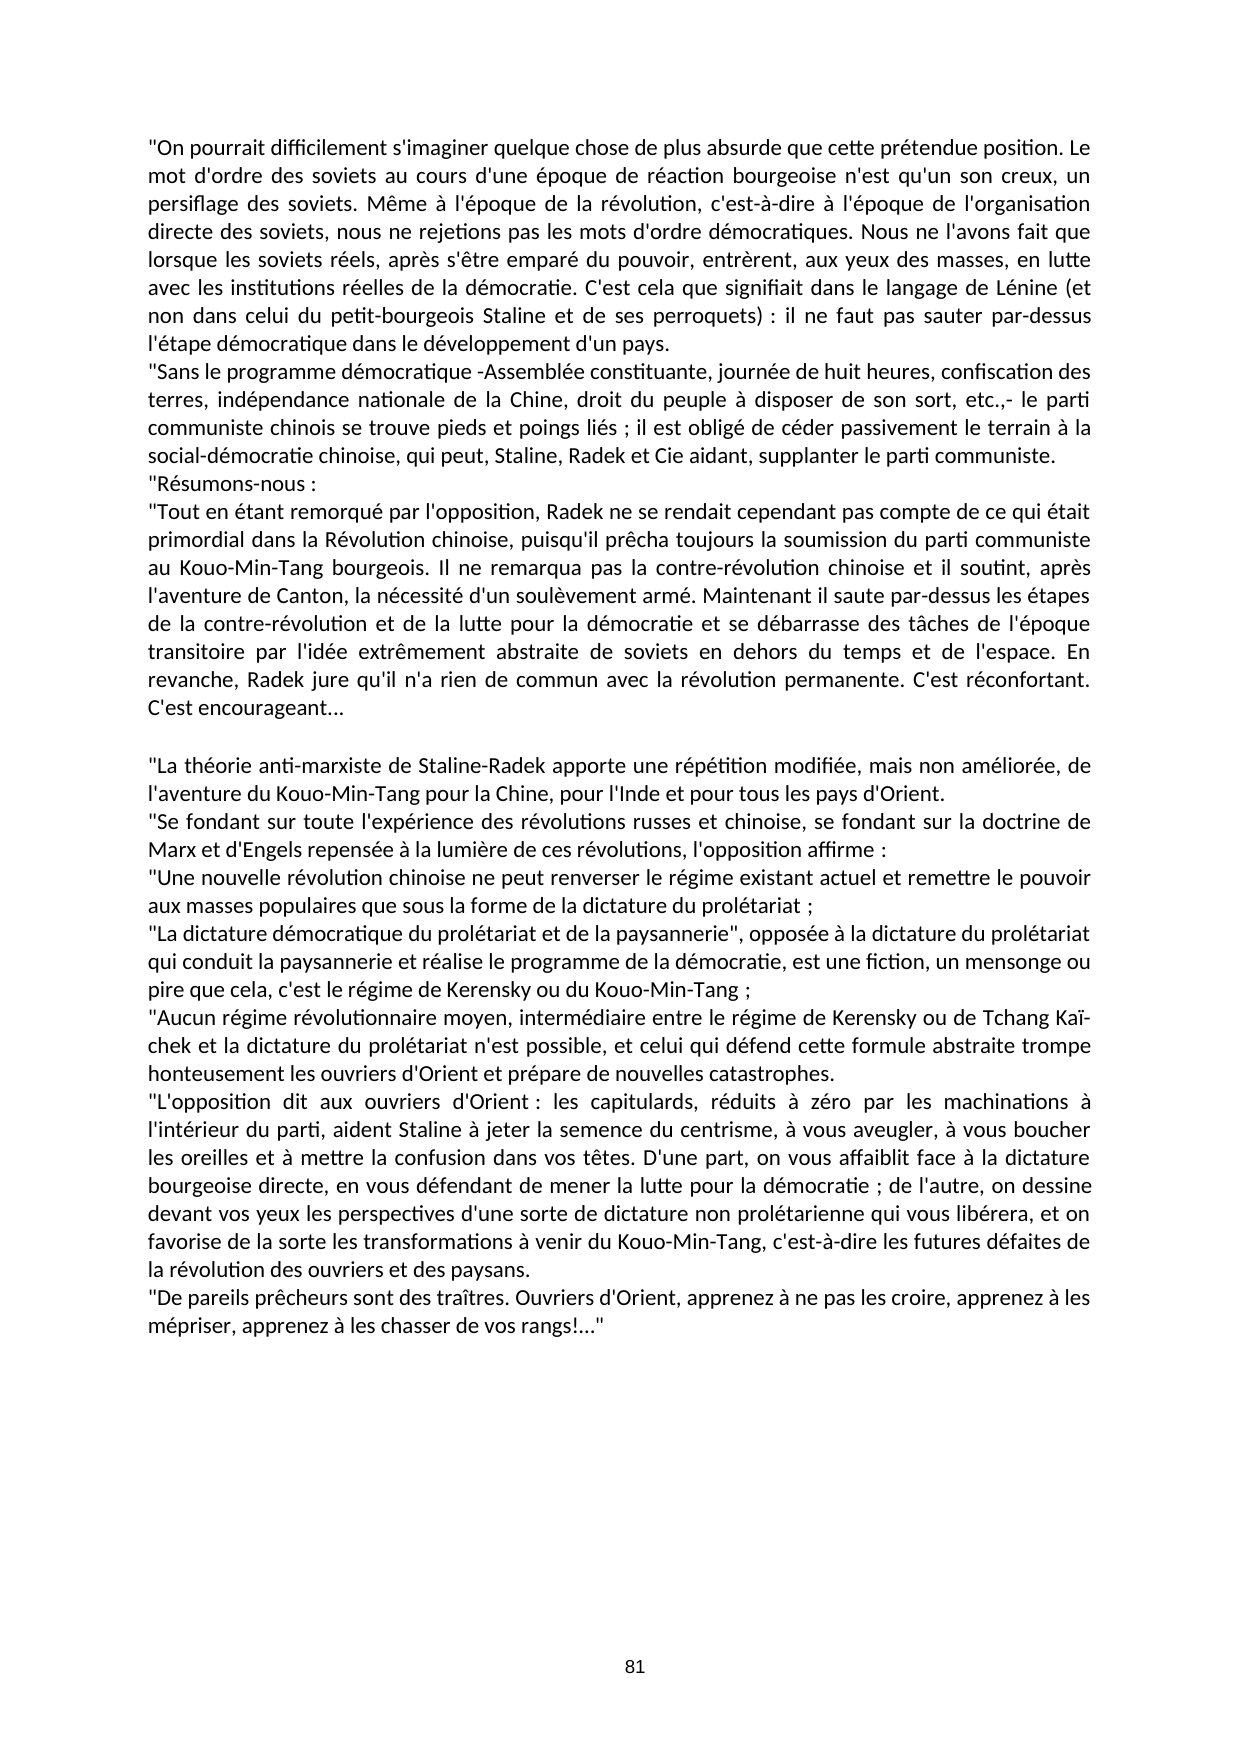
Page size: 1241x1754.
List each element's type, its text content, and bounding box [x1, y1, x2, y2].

text "L'opposition dit aux ouvriers d'Orient : les capitulards, réduits à zéro par les machinations à l'intérieur du parti, aident Staline à jeter la semence du centrisme, à vous aveugler, à vous boucher les oreilles et à mettre la confusion dans vos têtes. D'une part, on vous affaiblit face à la dictature bourgeoise directe, en vous défendant de mener la lutte pour la démocratie ; de l'autre, on dessine devant vos yeux les perspectives d'une sorte de dictature non prolétarienne qui vous libérera, et on favorise de la sorte les transformations à venir du Kouo-Min-Tang, c'est-à-dire les futures défaites de la révolution des ouvriers et des paysans. [148, 1087, 1093, 1283]
text "De pareils prêcheurs sont des traîtres. Ouvriers d'Orient, apprenez à ne pas les croire, apprenez à les mépriser, apprenez à les chasser de vos rangs!…" [148, 1283, 1093, 1339]
text "Se fondant sur toute l'expérience des révolutions russes et chinoise, se fondant sur la doctrine de Marx et d'Engels repensée à la lumière de ces révolutions, l'opposition affirme : [148, 807, 1093, 863]
text "La dictature démocratique du prolétariat et de la paysannerie", opposée à la dictature du prolétariat qui conduit la paysannerie et réalise le programme de la démocratie, est une fiction, un mensonge ou pire que cela, c'est le régime de Kerensky ou du Kouo-Min-Tang ; [148, 919, 1093, 1003]
text "Aucun régime révolutionnaire moyen, intermédiaire entre le régime de Kerensky ou de Tchang Kaï-chek et la dictature du prolétariat n'est possible, et celui qui défend cette formule abstraite trompe honteusement les ouvriers d'Orient et prépare de nouvelles catastrophes. [148, 1003, 1093, 1087]
text "Résumons-nous : [148, 469, 1093, 497]
text "La théorie anti-marxiste de Staline-Radek apporte une répétition modifiée, mais non améliorée, de l'aventure du Kouo-Min-Tang pour la Chine, pour l'Inde et pour tous les pays d'Orient. [148, 751, 1093, 807]
text "Une nouvelle révolution chinoise ne peut renverser le régime existant actuel et remettre le pouvoir aux masses populaires que sous la forme de la dictature du prolétariat ; [148, 863, 1093, 919]
text "Tout en étant remorqué par l'opposition, Radek ne se rendait cependant pas compte de ce qui était primordial dans la Révolution chinoise, puisqu'il prêcha toujours la soumission du parti communiste au Kouo-Min-Tang bourgeois. Il ne remarqua pas la contre-révolution chinoise et il soutint, après l'aventure de Canton, la nécessité d'un soulèvement armé. Maintenant il saute par-dessus les étapes de la contre-révolution et de la lutte pour la démocratie et se débarrasse des tâches de l'époque transitoire par l'idée extrêmement abstraite de soviets en dehors du temps et de l'espace. En revanche, Radek jure qu'il n'a rien de commun avec la révolution permanente. C'est réconfortant. C'est encourageant... [148, 497, 1093, 721]
text "Sans le programme démocratique -Assemblée constituante, journée de huit heures, confiscation des terres, indépendance nationale de la Chine, droit du peuple à disposer de son sort, etc.,- le parti communiste chinois se trouve pieds et poings liés ; il est obligé de céder passivement le terrain à la social-démocratie chinoise, qui peut, Staline, Radek et Cie aidant, supplanter le parti communiste. [148, 357, 1093, 469]
text "On pourrait difficilement s'imaginer quelque chose de plus absurde que cette prétendue position. Le mot d'ordre des soviets au cours d'une époque de réaction bourgeoise n'est qu'un son creux, un persiflage des soviets. Même à l'époque de la révolution, c'est-à-dire à l'époque de l'organisation directe des soviets, nous ne rejetions pas les mots d'ordre démocratiques. Nous ne l'avons fait que lorsque les soviets réels, après s'être emparé du pouvoir, entrèrent, aux yeux des masses, en lutte avec les institutions réelles de la démocratie. C'est cela que signifiait dans le langage de Lénine (et non dans celui du petit-bourgeois Staline et de ses perroquets) : il ne faut pas sauter par-dessus l'étape démocratique dans le développement d'un pays. [148, 133, 1093, 357]
